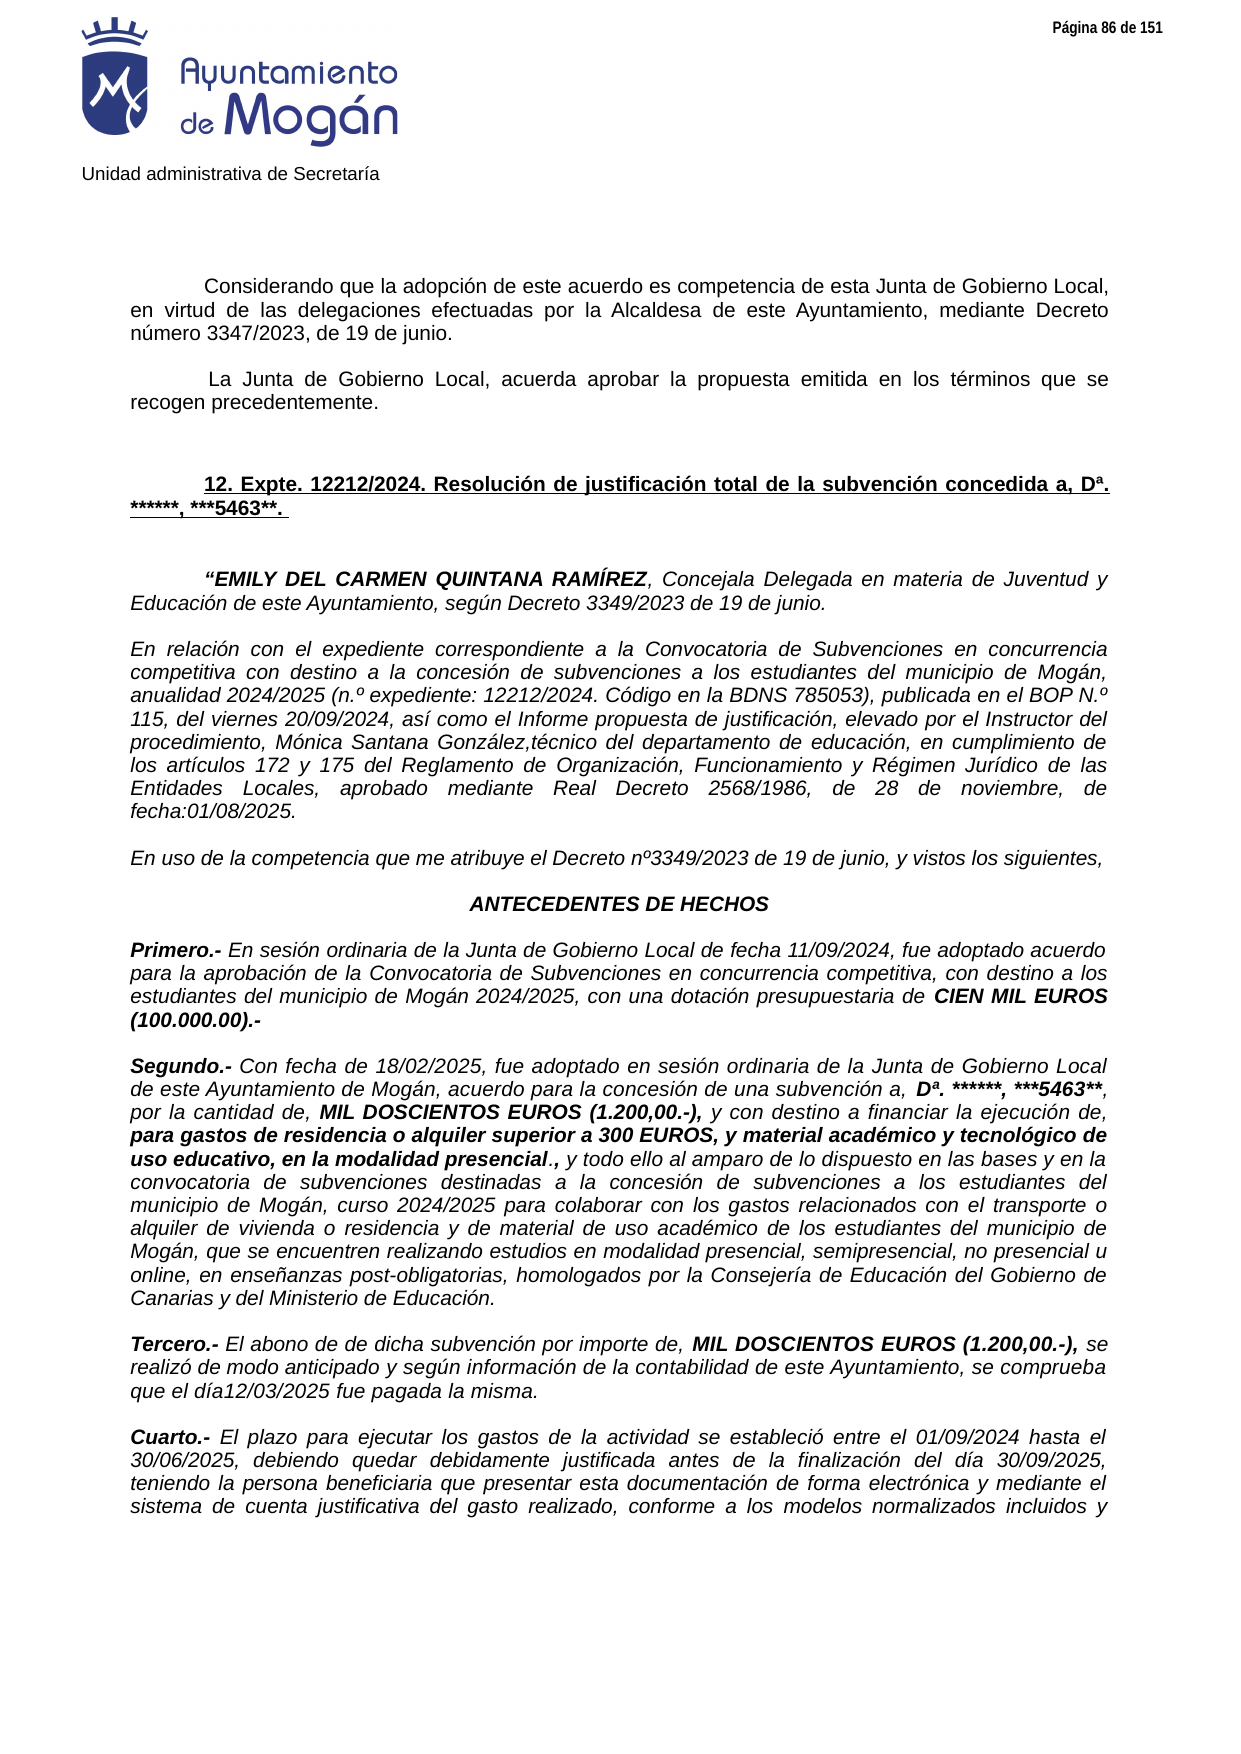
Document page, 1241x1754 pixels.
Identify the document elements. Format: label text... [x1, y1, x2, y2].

text 12. Expte. 12212/2024. Resolución de justificación total de la subvención concedida a, Dª. ******, ***5463**. [130, 473, 1110, 519]
picture [81, 17, 398, 153]
text ANTECEDENTES DE HECHOS [130, 892, 1110, 916]
text En relación con el expediente correspondiente a la Convocatoria de Subvenciones en concurrencia competitiva con destino a la concesión de subvenciones a los estudiantes del municipio de Mogán, anualidad 2024/2025 (n.º expediente: 12212/2024. Código en la BDNS 785053), publicada en el BOP N.º 115, del viernes 20/09/2024, así como el Informe propuesta de justificación, elevado por el Instructor del procedimiento, Mónica Santana González,técnico del departamento de educación, en cumplimiento de los artículos 172 y 175 del Reglamento de Organización, Funcionamiento y Régimen Jurídico de las Entidades Locales, aprobado mediante Real Decreto 2568/1986, de 28 de noviembre, de fecha:01/08/2025. [130, 637, 1110, 823]
text En uso de la competencia que me atribuye el Decreto nº3349/2023 de 19 de junio, y vistos los siguientes, [130, 846, 1110, 869]
text Cuarto.- El plazo para ejecutar los gastos de la actividad se estableció entre el 01/09/2024 hasta el 30/06/2025, debiendo quedar debidamente justificada antes de la finalización del día 30/09/2025, teniendo la persona beneficiaria que presentar esta documentación de forma electrónica y mediante el sistema de cuenta justificativa del gasto realizado, conforme a los modelos normalizados incluidos y [130, 1425, 1110, 1518]
text Primero.- En sesión ordinaria de la Junta de Gobierno Local de fecha 11/09/2024, fue adoptado acuerdo para la aprobación de la Convocatoria de Subvenciones en concurrencia competitiva, con destino a los estudiantes del municipio de Mogán 2024/2025, con una dotación presupuestaria de CIEN MIL EUROS (100.000.00).- [130, 938, 1110, 1031]
text Tercero.- El abono de de dicha subvención por importe de, MIL DOSCIENTOS EUROS (1.200,00.-), se realizó de modo anticipado y según información de la contabilidad de este Ayuntamiento, se comprueba que el día12/03/2025 fue pagada la misma. [130, 1333, 1110, 1402]
text La Junta de Gobierno Local, acuerda aprobar la propuesta emitida en los términos que se recogen precedentemente. [130, 367, 1110, 414]
text Considerando que la adopción de este acuerdo es competencia de esta Junta de Gobierno Local, en virtud de las delegaciones efectuadas por la Alcaldesa de este Ayuntamiento, mediante Decreto número 3347/2023, de 19 de junio. [130, 275, 1110, 344]
text Segundo.- Con fecha de 18/02/2025, fue adoptado en sesión ordinaria de la Junta de Gobierno Local de este Ayuntamiento de Mogán, acuerdo para la concesión de una subvención a, Dª. ******, ***5463**, por la cantidad de, MIL DOSCIENTOS EUROS (1.200,00.-), y con destino a financiar la ejecución de, para gastos de residencia o alquiler superior a 300 EUROS, y material académico y tecnológico de uso educativo, en la modalidad presencial., y todo ello al amparo de lo dispuesto en las bases y en la convocatoria de subvenciones destinadas a la concesión de subvenciones a los estudiantes del municipio de Mogán, curso 2024/2025 para colaborar con los gastos relacionados con el transporte o alquiler de vivienda o residencia y de material de uso académico de los estudiantes del municipio de Mogán, que se encuentren realizando estudios en modalidad presencial, semipresencial, no presencial u online, en enseñanzas post-obligatorias, homologados por la Consejería de Educación del Gobierno de Canarias y del Ministerio de Educación. [130, 1054, 1110, 1310]
text “EMILY DEL CARMEN QUINTANA RAMÍREZ, Concejala Delegada en materia de Juventud y Educación de este Ayuntamiento, según Decreto 3349/2023 de 19 de junio. [130, 568, 1110, 614]
